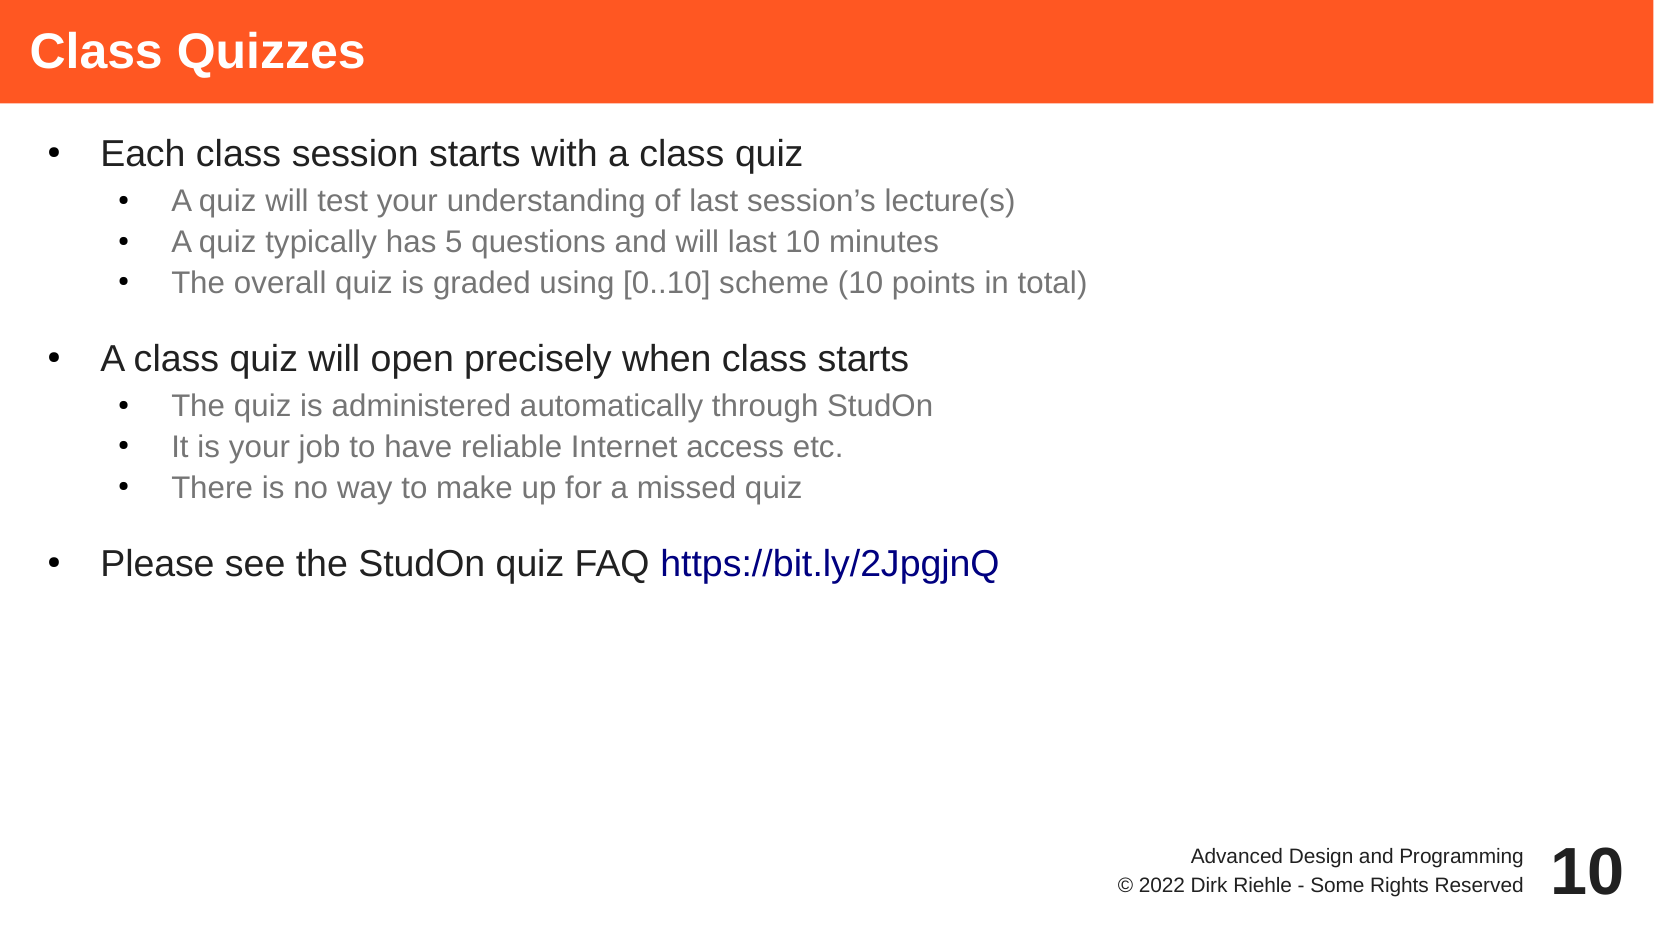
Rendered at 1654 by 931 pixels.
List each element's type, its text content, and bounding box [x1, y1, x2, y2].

list Each class session starts with a class quiz A quiz will test your understanding of last session’s lecture(s) A quiz typically has 5 questions and will last 10 minutes The overall quiz is graded using [0..10] scheme (10 points in total) A class quiz will open precisely when class starts The quiz is administered automatically through StudOn It is your job to have reliable Internet access etc. There is no way to make up for a missed quiz Please see the StudOn quiz FAQ https://bit.ly/2JpgjnQ [29, 132, 1625, 813]
title Class Quizzes [0, 0, 1654, 104]
